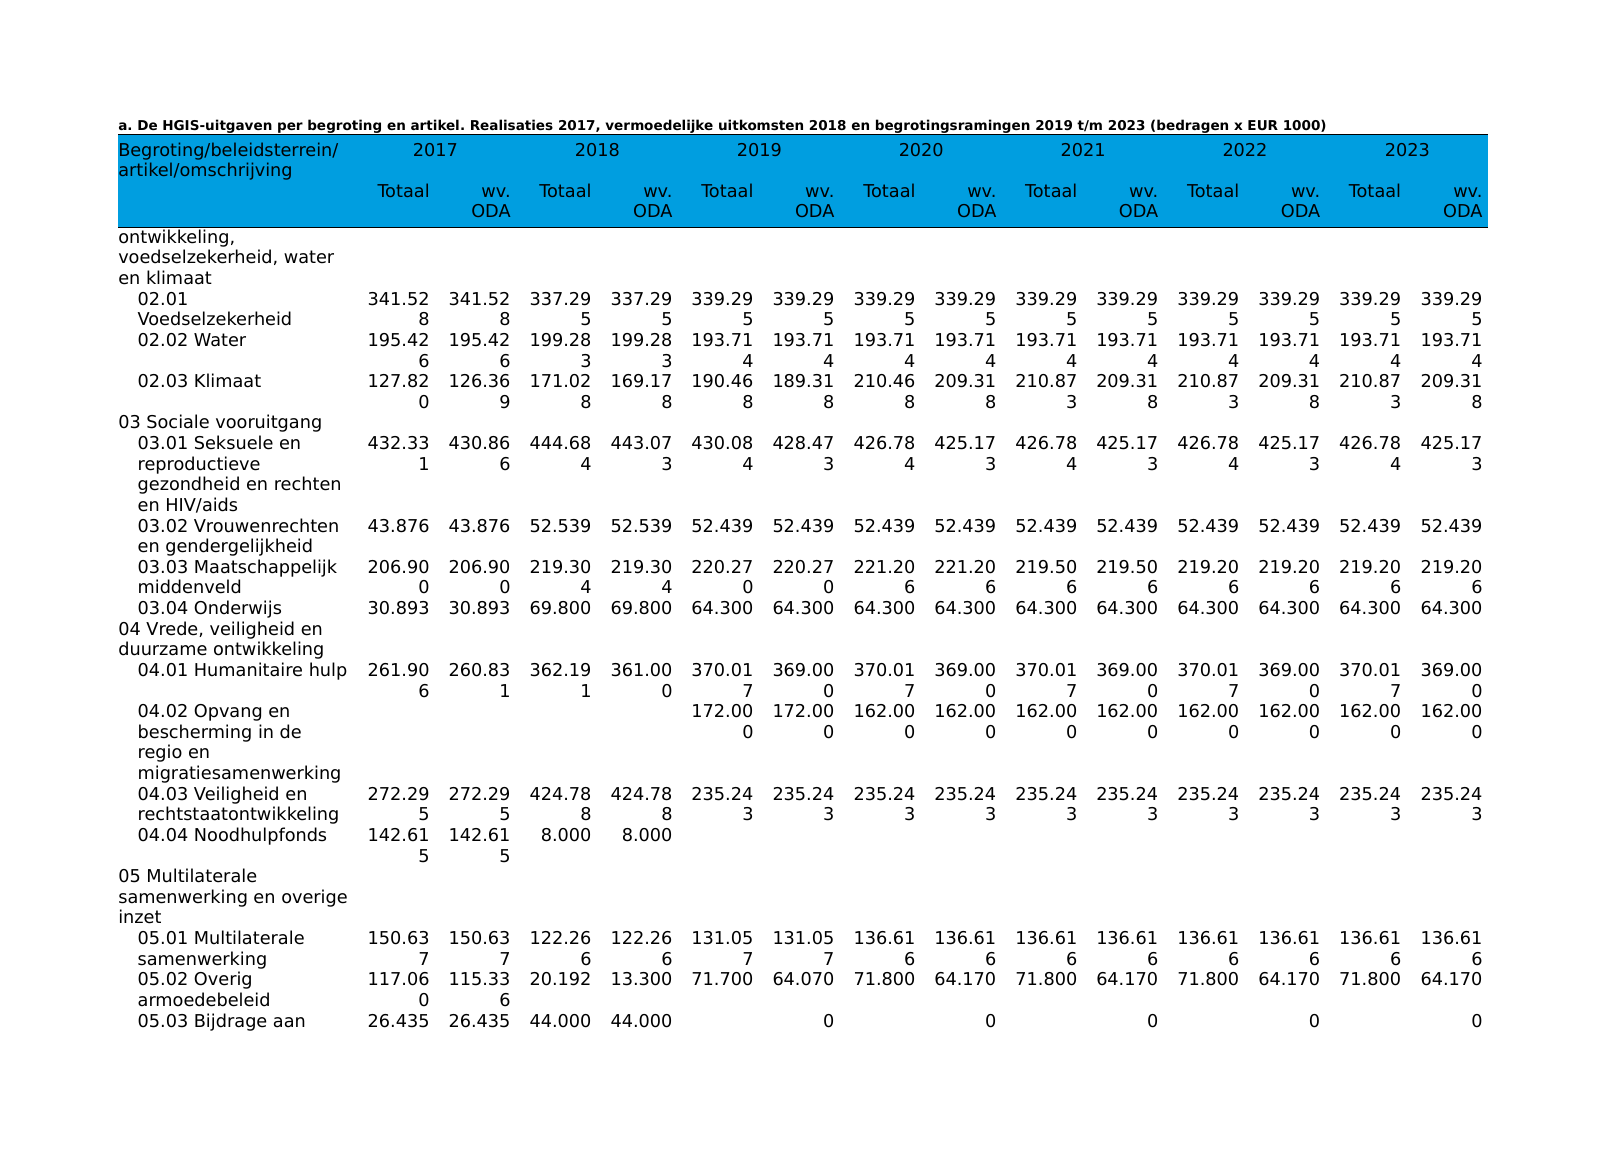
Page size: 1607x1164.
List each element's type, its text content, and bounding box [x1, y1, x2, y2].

table_cell 260.831 [435, 660, 516, 701]
table_cell [516, 866, 597, 928]
table_cell 425.173 [921, 433, 1002, 516]
table_cell [678, 228, 759, 289]
table_cell 2018 [516, 135, 678, 181]
table_cell 64.170 [1083, 969, 1164, 1011]
table_cell 69.800 [516, 598, 597, 619]
table_cell 219.506 [1002, 557, 1083, 598]
table_cell 162.000 [1164, 701, 1245, 784]
table_header a. De HGIS-uitgaven per begroting en artikel. Realisaties 2017, vermoedelijke uitkomsten 2018 en begrotingsramingen 2019 t/m 2023 (bedragen x EUR 1000) [118, 118, 1488, 134]
table_cell 219.206 [1164, 557, 1245, 598]
table_cell [1083, 228, 1164, 289]
table_cell [1326, 228, 1407, 289]
table_cell 424.788 [597, 784, 678, 825]
table_cell 339.295 [759, 289, 840, 330]
table_cell 0 [1245, 1011, 1326, 1031]
table_cell [118, 701, 132, 784]
table_cell 142.615 [435, 825, 516, 866]
table_cell 210.468 [840, 371, 921, 412]
table_cell Totaal [1002, 181, 1083, 227]
table_cell 193.714 [840, 330, 921, 371]
table_cell 2019 [678, 135, 840, 181]
table_cell 136.616 [921, 928, 1002, 969]
table_cell [118, 516, 132, 557]
table_cell 8.000 [597, 825, 678, 866]
table_cell [118, 928, 132, 969]
table_cell [1407, 866, 1488, 928]
table_cell 04 Vrede, veiligheid en duurzame ontwikkeling [118, 619, 354, 660]
table_cell [1164, 619, 1245, 660]
table_cell [1245, 825, 1326, 866]
table_cell 195.426 [354, 330, 435, 371]
table_cell 235.243 [1326, 784, 1407, 825]
table_cell [1326, 413, 1407, 433]
table_cell [1245, 866, 1326, 928]
table_cell 339.295 [1407, 289, 1488, 330]
table_cell 219.506 [1083, 557, 1164, 598]
table_cell 05.02 Overig armoedebeleid [132, 969, 354, 1011]
table_cell [1245, 228, 1326, 289]
table_cell [118, 598, 132, 619]
table_cell 71.800 [1164, 969, 1245, 1011]
table_cell 339.295 [678, 289, 759, 330]
table_cell 52.539 [597, 516, 678, 557]
table_cell wv. ODA [597, 181, 678, 227]
table_cell 64.300 [678, 598, 759, 619]
table_cell [1245, 619, 1326, 660]
table_cell 26.435 [354, 1011, 435, 1031]
table_cell wv. ODA [1245, 181, 1326, 227]
table_cell 64.300 [1083, 598, 1164, 619]
table_cell 02.03 Klimaat [132, 371, 354, 412]
table_cell Begroting/beleidsterrein/artikel/omschrijving [118, 135, 354, 181]
table_cell 13.300 [597, 969, 678, 1011]
table_cell 122.266 [597, 928, 678, 969]
table_cell 43.876 [354, 516, 435, 557]
table_cell 426.784 [840, 433, 921, 516]
table_cell [1002, 413, 1083, 433]
table_cell 219.304 [597, 557, 678, 598]
table_cell 0 [1407, 1011, 1488, 1031]
table_cell 44.000 [597, 1011, 678, 1031]
table_cell wv. ODA [921, 181, 1002, 227]
table_cell 369.000 [921, 660, 1002, 701]
table_cell 52.439 [1245, 516, 1326, 557]
table_cell [1164, 866, 1245, 928]
table_cell [118, 969, 132, 1011]
table_cell [354, 619, 435, 660]
table_cell 162.000 [1407, 701, 1488, 784]
table_cell 05.01 Multilaterale samenwerking [132, 928, 354, 969]
table_cell Totaal [354, 181, 435, 227]
table_cell 210.873 [1164, 371, 1245, 412]
table_cell 193.714 [921, 330, 1002, 371]
table_cell [678, 825, 759, 866]
table_cell 221.206 [921, 557, 1002, 598]
table_cell Totaal [678, 181, 759, 227]
table_cell 209.318 [921, 371, 1002, 412]
table_cell 150.637 [435, 928, 516, 969]
table_cell 193.714 [1164, 330, 1245, 371]
table_cell 219.206 [1407, 557, 1488, 598]
table_cell 235.243 [678, 784, 759, 825]
table_cell [435, 413, 516, 433]
table_cell 52.439 [1002, 516, 1083, 557]
table_cell [921, 866, 1002, 928]
table_cell 64.300 [1002, 598, 1083, 619]
table_cell 136.616 [1083, 928, 1164, 969]
table_cell 341.528 [354, 289, 435, 330]
table_cell 195.426 [435, 330, 516, 371]
table_cell [1083, 866, 1164, 928]
table_cell 131.057 [759, 928, 840, 969]
table_cell 193.714 [1002, 330, 1083, 371]
table_cell 235.243 [1245, 784, 1326, 825]
table_cell 339.295 [1245, 289, 1326, 330]
table_cell 131.057 [678, 928, 759, 969]
table_cell 64.300 [1164, 598, 1245, 619]
table_cell 142.615 [354, 825, 435, 866]
table_cell [516, 413, 597, 433]
table_cell [1083, 413, 1164, 433]
table_cell 337.295 [597, 289, 678, 330]
table_cell [118, 557, 132, 598]
table_cell 209.318 [1245, 371, 1326, 412]
table_cell [840, 413, 921, 433]
table_cell 52.439 [840, 516, 921, 557]
table_cell 136.616 [1002, 928, 1083, 969]
table_cell [840, 228, 921, 289]
table_cell 219.304 [516, 557, 597, 598]
table_cell [516, 228, 597, 289]
table_cell 190.468 [678, 371, 759, 412]
table_cell 64.300 [1326, 598, 1407, 619]
table_cell 64.300 [1407, 598, 1488, 619]
table_cell [1083, 825, 1164, 866]
table_cell 272.295 [354, 784, 435, 825]
table_cell 71.800 [840, 969, 921, 1011]
table_cell wv. ODA [1083, 181, 1164, 227]
table_cell 64.300 [759, 598, 840, 619]
table_cell 115.336 [435, 969, 516, 1011]
table_cell 339.295 [1002, 289, 1083, 330]
table_cell 52.539 [516, 516, 597, 557]
table_cell [840, 1011, 921, 1031]
table_cell ontwikkeling, voedselzekerheid, water en klimaat [118, 228, 354, 289]
table_cell 432.331 [354, 433, 435, 516]
table_cell 206.900 [435, 557, 516, 598]
table_cell 369.000 [1245, 660, 1326, 701]
table_cell 193.714 [1083, 330, 1164, 371]
table_cell [759, 228, 840, 289]
table_cell 235.243 [759, 784, 840, 825]
table_cell 199.283 [516, 330, 597, 371]
table_cell 210.873 [1002, 371, 1083, 412]
table_cell 193.714 [1326, 330, 1407, 371]
table_cell [1407, 825, 1488, 866]
table_cell 126.369 [435, 371, 516, 412]
table_cell 428.473 [759, 433, 840, 516]
table_cell [1083, 619, 1164, 660]
table_cell 52.439 [1164, 516, 1245, 557]
table_cell 369.000 [1083, 660, 1164, 701]
table_cell Totaal [516, 181, 597, 227]
table_cell [435, 228, 516, 289]
table_cell 64.070 [759, 969, 840, 1011]
table_cell 64.170 [1407, 969, 1488, 1011]
table_cell 370.017 [1164, 660, 1245, 701]
table_cell 03 Sociale vooruitgang [118, 413, 354, 433]
table_cell [354, 228, 435, 289]
table_cell 341.528 [435, 289, 516, 330]
table_cell 52.439 [1083, 516, 1164, 557]
table_cell wv. ODA [759, 181, 840, 227]
table_cell 64.170 [921, 969, 1002, 1011]
table_cell 2023 [1326, 135, 1488, 181]
table_cell [118, 660, 132, 701]
table_cell [354, 701, 435, 784]
table_cell [1407, 413, 1488, 433]
table_cell 235.243 [1407, 784, 1488, 825]
table_cell 425.173 [1083, 433, 1164, 516]
table_cell [516, 701, 597, 784]
table_cell [597, 413, 678, 433]
table_cell [1326, 866, 1407, 928]
table_cell 219.206 [1245, 557, 1326, 598]
table_cell 169.178 [597, 371, 678, 412]
table_cell [118, 784, 132, 825]
table_cell 235.243 [1002, 784, 1083, 825]
table_cell [1002, 825, 1083, 866]
table_cell 52.439 [1407, 516, 1488, 557]
table_cell 03.03 Maatschappelijk middenveld [132, 557, 354, 598]
table_cell [1245, 413, 1326, 433]
table_cell wv. ODA [435, 181, 516, 227]
table_cell [118, 1011, 132, 1031]
table_cell 369.000 [759, 660, 840, 701]
table_cell 64.300 [1245, 598, 1326, 619]
table_cell [759, 619, 840, 660]
table_cell 171.028 [516, 371, 597, 412]
table_cell 339.295 [1326, 289, 1407, 330]
table_cell 162.000 [1245, 701, 1326, 784]
table_cell 426.784 [1164, 433, 1245, 516]
table_cell [354, 866, 435, 928]
table_cell 361.000 [597, 660, 678, 701]
table_cell [921, 228, 1002, 289]
table_cell 64.300 [921, 598, 1002, 619]
table_cell 162.000 [921, 701, 1002, 784]
table_cell [435, 866, 516, 928]
table_cell 52.439 [678, 516, 759, 557]
table_cell 02.01 Voedselzekerheid [132, 289, 354, 330]
table_cell 339.295 [840, 289, 921, 330]
table_cell 0 [759, 1011, 840, 1031]
table_cell 221.206 [840, 557, 921, 598]
table_cell [1326, 825, 1407, 866]
table_cell 370.017 [1326, 660, 1407, 701]
table_cell 52.439 [921, 516, 1002, 557]
table_cell 369.000 [1407, 660, 1488, 701]
table_cell [118, 330, 132, 371]
table_cell 02.02 Water [132, 330, 354, 371]
table_cell 220.270 [759, 557, 840, 598]
table_cell [118, 371, 132, 412]
table_cell 261.906 [354, 660, 435, 701]
table_cell 193.714 [678, 330, 759, 371]
table_cell 2022 [1164, 135, 1326, 181]
table_cell 206.900 [354, 557, 435, 598]
table_cell [1164, 1011, 1245, 1031]
table_cell [678, 1011, 759, 1031]
table_cell 2021 [1002, 135, 1164, 181]
table_cell 05 Multilaterale samenwerking en overige inzet [118, 866, 354, 928]
table_cell [840, 825, 921, 866]
table_cell 71.800 [1326, 969, 1407, 1011]
table_cell 193.714 [1407, 330, 1488, 371]
table_cell 69.800 [597, 598, 678, 619]
table_cell 03.04 Onderwijs [132, 598, 354, 619]
table_cell 425.173 [1407, 433, 1488, 516]
table_cell 122.266 [516, 928, 597, 969]
table_cell [118, 433, 132, 516]
table_cell [840, 619, 921, 660]
table_cell 430.866 [435, 433, 516, 516]
table_cell 426.784 [1002, 433, 1083, 516]
table_cell 370.017 [1002, 660, 1083, 701]
table_cell 136.616 [1164, 928, 1245, 969]
table_cell [1407, 228, 1488, 289]
table_cell [118, 825, 132, 866]
table_cell 43.876 [435, 516, 516, 557]
table_cell 209.318 [1407, 371, 1488, 412]
table_cell 136.616 [1407, 928, 1488, 969]
table_cell [1002, 619, 1083, 660]
table_cell 04.01 Humanitaire hulp [132, 660, 354, 701]
table_cell 210.873 [1326, 371, 1407, 412]
table_cell 162.000 [1002, 701, 1083, 784]
table_cell 193.714 [1245, 330, 1326, 371]
table_cell [678, 866, 759, 928]
table_cell 339.295 [1164, 289, 1245, 330]
table_cell 30.893 [435, 598, 516, 619]
table_cell [1326, 619, 1407, 660]
table_cell [435, 619, 516, 660]
table_cell 04.03 Veiligheid en rechtstaatontwikkeling [132, 784, 354, 825]
table_cell 20.192 [516, 969, 597, 1011]
table_cell [1407, 619, 1488, 660]
table_cell 30.893 [354, 598, 435, 619]
table_cell [759, 825, 840, 866]
table_cell [516, 619, 597, 660]
table_cell 150.637 [354, 928, 435, 969]
table_cell Totaal [1326, 181, 1407, 227]
table_cell 235.243 [1083, 784, 1164, 825]
table_cell [354, 413, 435, 433]
table_cell 162.000 [1326, 701, 1407, 784]
table_cell 370.017 [678, 660, 759, 701]
table_cell 04.04 Noodhulpfonds [132, 825, 354, 866]
table_cell [921, 619, 1002, 660]
table_cell 424.788 [516, 784, 597, 825]
table_cell [118, 289, 132, 330]
table_cell [759, 413, 840, 433]
table_cell 362.191 [516, 660, 597, 701]
table_cell [597, 228, 678, 289]
table_cell 03.02 Vrouwenrechten en gendergelijkheid [132, 516, 354, 557]
table_cell 272.295 [435, 784, 516, 825]
table_cell 136.616 [1326, 928, 1407, 969]
table_cell 0 [921, 1011, 1002, 1031]
table_cell 430.084 [678, 433, 759, 516]
table_cell 04.02 Opvang en bescherming in de regio en migratiesamenwerking [132, 701, 354, 784]
table_cell 0 [1083, 1011, 1164, 1031]
table_cell [597, 619, 678, 660]
table_cell 425.173 [1245, 433, 1326, 516]
table_cell [118, 181, 354, 227]
table_cell [921, 413, 1002, 433]
table_cell 339.295 [1083, 289, 1164, 330]
table_cell 339.295 [921, 289, 1002, 330]
table_cell 2020 [840, 135, 1002, 181]
table_cell 71.800 [1002, 969, 1083, 1011]
table_cell [1164, 228, 1245, 289]
table_cell 220.270 [678, 557, 759, 598]
table_cell 193.714 [759, 330, 840, 371]
table_cell [1002, 228, 1083, 289]
table_cell 136.616 [1245, 928, 1326, 969]
table_cell [435, 701, 516, 784]
table_cell 136.616 [840, 928, 921, 969]
table_cell 235.243 [1164, 784, 1245, 825]
table_cell [840, 866, 921, 928]
table_cell wv. ODA [1407, 181, 1488, 227]
table_cell [1002, 866, 1083, 928]
table_cell [678, 413, 759, 433]
table_cell 443.073 [597, 433, 678, 516]
table_cell 235.243 [840, 784, 921, 825]
table_cell 64.170 [1245, 969, 1326, 1011]
table_cell 426.784 [1326, 433, 1407, 516]
table_cell 235.243 [921, 784, 1002, 825]
table_cell Totaal [1164, 181, 1245, 227]
table_cell 26.435 [435, 1011, 516, 1031]
table_cell 219.206 [1326, 557, 1407, 598]
table_cell [678, 619, 759, 660]
table_cell [1002, 1011, 1083, 1031]
table_cell 71.700 [678, 969, 759, 1011]
table_cell 8.000 [516, 825, 597, 866]
table_cell 117.060 [354, 969, 435, 1011]
table_cell 172.000 [678, 701, 759, 784]
table_cell Totaal [840, 181, 921, 227]
table_cell 337.295 [516, 289, 597, 330]
table_cell 199.283 [597, 330, 678, 371]
table_cell 03.01 Seksuele en reproductieve gezondheid en rechten en HIV/aids [132, 433, 354, 516]
table_cell [1326, 1011, 1407, 1031]
table_cell 05.03 Bijdrage aan [132, 1011, 354, 1031]
table_cell [921, 825, 1002, 866]
table_cell 370.017 [840, 660, 921, 701]
table_cell 162.000 [840, 701, 921, 784]
table_cell 52.439 [1326, 516, 1407, 557]
table_cell 127.820 [354, 371, 435, 412]
table_cell 444.684 [516, 433, 597, 516]
table_cell [1164, 825, 1245, 866]
table_cell [1164, 413, 1245, 433]
table_cell 172.000 [759, 701, 840, 784]
table_cell [597, 701, 678, 784]
table_cell [597, 866, 678, 928]
table_cell 52.439 [759, 516, 840, 557]
table_cell 44.000 [516, 1011, 597, 1031]
table_cell [759, 866, 840, 928]
table_cell 2017 [354, 135, 516, 181]
table_cell 189.318 [759, 371, 840, 412]
table_cell 64.300 [840, 598, 921, 619]
table_cell 209.318 [1083, 371, 1164, 412]
table_cell 162.000 [1083, 701, 1164, 784]
